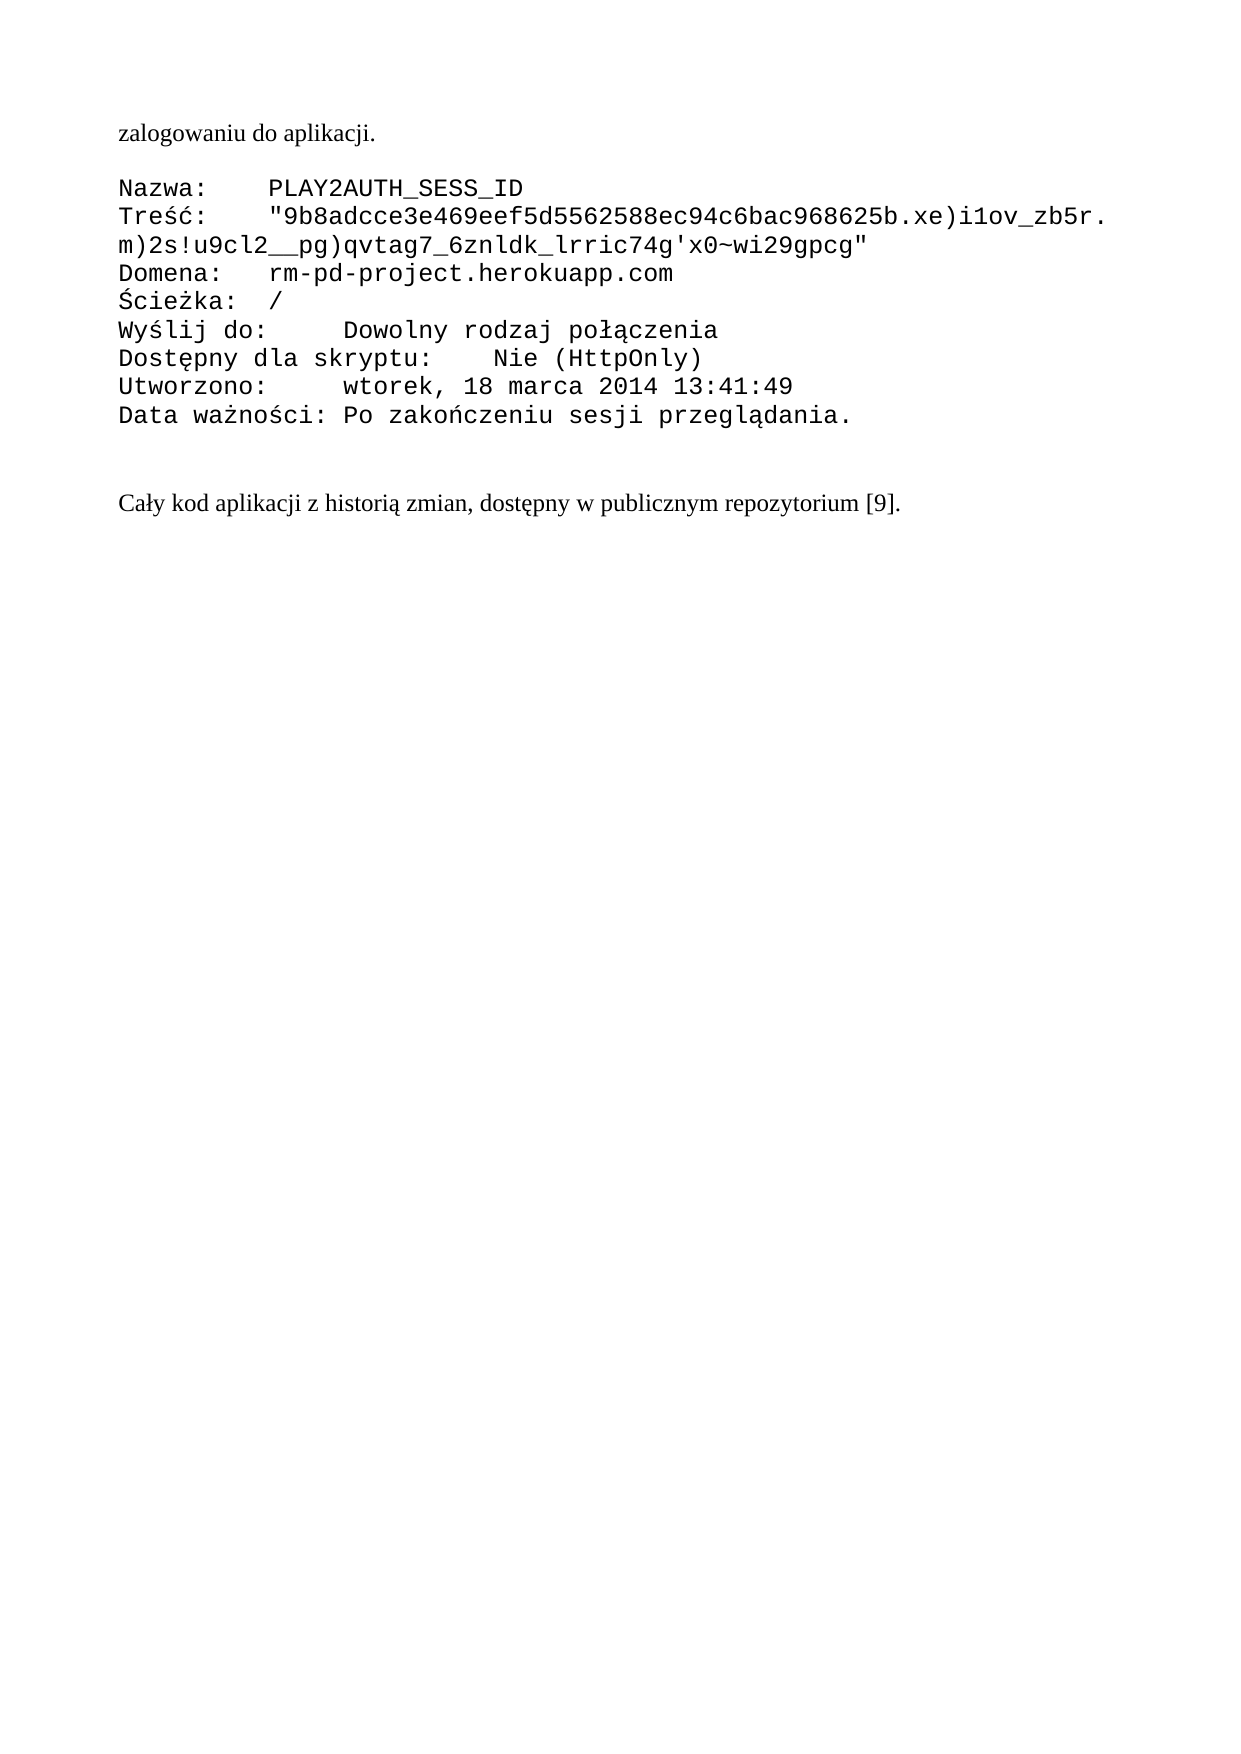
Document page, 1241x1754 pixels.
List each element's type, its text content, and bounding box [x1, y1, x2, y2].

text zalogowaniu do aplikacji. [118, 118, 1122, 147]
text Nazwa: PLAY2AUTH_SESS_ID [118, 176, 1122, 204]
text Wyślij do: Dowolny rodzaj połączenia [118, 317, 1122, 346]
text Treść: "9b8adcce3e469eef5d5562588ec94c6bac968625b.xe)i1ov_zb5r.m)2s!u9cl2__pg)qvtag7_6znldk_lrric74g'x0~wi29gpcg" [118, 204, 1122, 261]
text Domena: rm-pd-project.herokuapp.com [118, 261, 1122, 289]
text Ścieżka: / [118, 289, 1122, 317]
text Dostępny dla skryptu: Nie (HttpOnly) [118, 346, 1122, 374]
text Data ważności: Po zakończeniu sesji przeglądania. [118, 402, 1122, 431]
text Utworzono: wtorek, 18 marca 2014 13:41:49 [118, 374, 1122, 402]
text Cały kod aplikacji z historią zmian, dostępny w publicznym repozytorium [9]. [118, 488, 1122, 517]
